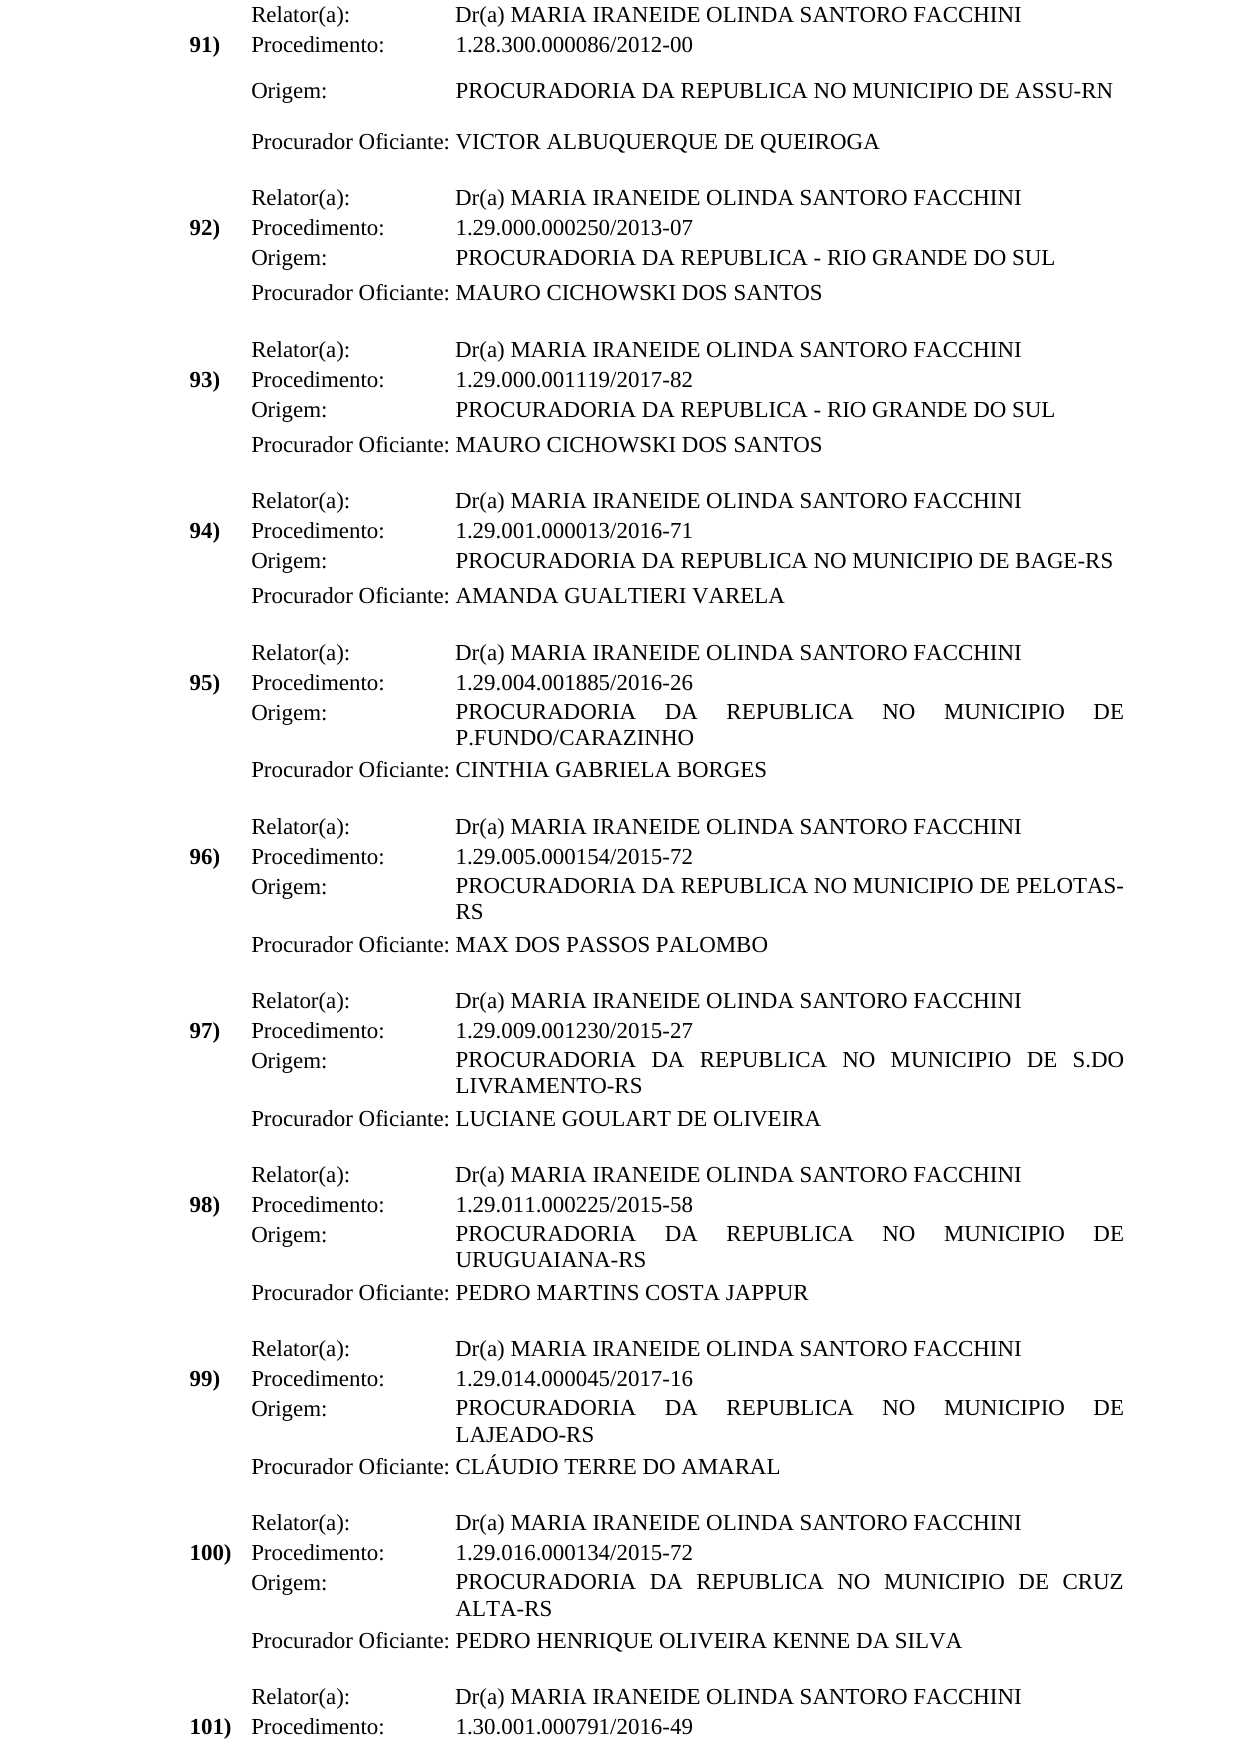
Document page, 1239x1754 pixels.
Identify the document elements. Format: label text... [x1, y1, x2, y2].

table_cell LUCIANE GOULART DE OLIVEIRA [455, 1105, 1124, 1156]
table_cell [0, 923, 189, 931]
table_cell [251, 0, 1124, 30]
table_cell PROCURADORIA DA REPUBLICA NO MUNICIPIO DE ASSU-RN [455, 60, 1124, 120]
table_cell [1125, 279, 1239, 330]
table_cell [189, 575, 251, 582]
table_cell Procedimento: [251, 365, 455, 393]
table_cell PEDRO MARTINS COSTA JAPPUR [455, 1279, 1124, 1330]
table_cell [455, 575, 1124, 582]
table_cell [1125, 1508, 1239, 1538]
table_cell AMANDA GUALTIERI VARELA [455, 583, 1124, 633]
table_cell [251, 183, 1124, 213]
table_cell [189, 1279, 251, 1330]
table_cell [0, 1016, 189, 1045]
table_cell [189, 1423, 251, 1445]
table_cell [1125, 1271, 1239, 1279]
table_cell [0, 757, 189, 808]
table_cell [189, 183, 251, 213]
table_cell [251, 1619, 455, 1627]
table_header Relator(a): [251, 183, 455, 212]
table_cell [1125, 183, 1239, 213]
table_cell 1.29.005.000154/2015-72 [455, 842, 1124, 871]
table_cell [0, 395, 189, 423]
table_cell [0, 668, 189, 697]
table_cell [0, 1445, 189, 1453]
table_cell [0, 727, 189, 749]
table_cell PROCURADORIA DA REPUBLICA NO MUNICIPIO DE LAJEADO-RS [455, 1394, 1124, 1445]
table_cell [1125, 749, 1239, 757]
table_header Relator(a): [251, 486, 455, 515]
table_cell Procurador Oficiante: [251, 1279, 455, 1331]
table_cell [1125, 698, 1239, 727]
table_cell [0, 872, 189, 901]
table_cell 1.30.001.000791/2016-49 [455, 1713, 1124, 1741]
table_cell Procurador Oficiante: [251, 128, 455, 180]
table_cell [189, 1160, 251, 1190]
table_cell [1125, 546, 1239, 575]
table_cell 1.29.000.000250/2013-07 [455, 213, 1124, 242]
table_cell [1125, 395, 1239, 423]
table_cell [0, 128, 189, 179]
table_cell [1125, 872, 1239, 901]
table_cell Procurador Oficiante: [251, 279, 455, 332]
table_cell [0, 698, 189, 727]
table_cell [189, 1453, 251, 1504]
table_cell [1125, 1423, 1239, 1445]
table_header Relator(a): [251, 335, 455, 363]
table_header Dr(a) MARIA IRANEIDE OLINDA SANTORO FACCHINI [455, 812, 1122, 841]
table_cell 1.29.016.000134/2015-72 [455, 1538, 1124, 1567]
table_cell [1125, 727, 1239, 749]
table_cell PROCURADORIA DA REPUBLICA NO MUNICIPIO DE BAGE-RS [455, 546, 1124, 575]
table_cell [0, 1160, 189, 1190]
table_cell [189, 272, 251, 279]
table_cell PROCURADORIA DA REPUBLICA - RIO GRANDE DO SUL [455, 395, 1124, 423]
table_cell [189, 638, 251, 668]
table_cell [1125, 1445, 1239, 1453]
table_cell VICTOR ALBUQUERQUE DE QUEIROGA [455, 128, 1124, 179]
table_cell [251, 1271, 455, 1279]
table_cell [0, 1597, 189, 1619]
table_cell [0, 931, 189, 982]
table_cell [251, 1075, 455, 1097]
table_cell 1.29.000.001119/2017-82 [455, 365, 1124, 393]
table_cell 96) [189, 842, 251, 871]
table_cell [251, 1508, 1124, 1538]
table_cell [0, 1279, 189, 1330]
table_cell Procedimento: [251, 1364, 455, 1393]
table_cell [0, 1334, 189, 1364]
table_cell [251, 986, 1124, 1016]
table_cell [251, 901, 455, 923]
table_cell [189, 727, 251, 749]
table_cell [1125, 1619, 1239, 1627]
table_cell [189, 923, 251, 931]
table_cell [251, 1445, 455, 1453]
table_cell [455, 1445, 1124, 1453]
table_cell [0, 1364, 189, 1393]
table_cell [1125, 1160, 1239, 1190]
table_cell [251, 812, 1124, 842]
table_cell 93) [189, 365, 251, 393]
table_cell [1125, 1568, 1239, 1597]
table_cell [1125, 486, 1239, 516]
table_cell [0, 243, 189, 272]
table_cell [1125, 1046, 1239, 1075]
table_cell [1125, 120, 1239, 128]
table_cell [251, 923, 455, 931]
table_cell [1125, 365, 1239, 393]
table_cell [251, 335, 1124, 365]
table_cell [189, 120, 251, 128]
table_cell [455, 923, 1124, 931]
table_cell [0, 1683, 189, 1712]
table_cell [455, 424, 1124, 431]
table_cell [0, 272, 189, 279]
table_cell [189, 1075, 251, 1097]
table_cell [0, 1538, 189, 1567]
table_cell [189, 0, 251, 30]
table_cell [189, 931, 251, 982]
table_cell Origem: [251, 243, 455, 272]
table_cell [1125, 60, 1239, 120]
table_cell [1125, 1394, 1239, 1423]
table_cell [189, 1508, 251, 1538]
table_cell [1125, 575, 1239, 582]
table_cell [189, 1683, 251, 1712]
table_header Dr(a) MARIA IRANEIDE OLINDA SANTORO FACCHINI [455, 1683, 1122, 1711]
table_cell [455, 120, 1124, 128]
table_cell Origem: [251, 1394, 455, 1423]
table_cell [189, 424, 251, 431]
table_cell [1125, 812, 1239, 842]
table_cell [189, 698, 251, 727]
table_cell [189, 486, 251, 516]
table_cell Procurador Oficiante: [251, 1105, 455, 1157]
table_cell [1125, 30, 1239, 58]
table_cell Procurador Oficiante: [251, 431, 455, 483]
table_cell [189, 749, 251, 757]
table_cell Origem: [251, 872, 455, 901]
table_cell [0, 30, 189, 58]
table_cell 1.29.009.001230/2015-27 [455, 1016, 1124, 1045]
table_cell [189, 1334, 251, 1364]
table_cell [189, 812, 251, 842]
table_cell Procedimento: [251, 1016, 455, 1045]
table_cell [0, 1619, 189, 1627]
table_cell [1125, 842, 1239, 871]
table_cell [455, 749, 1124, 757]
table_cell [1125, 272, 1239, 279]
table_cell [1125, 0, 1239, 30]
table_cell Origem: [251, 60, 455, 120]
table_cell 1.28.300.000086/2012-00 [455, 30, 1124, 58]
table_cell CLÁUDIO TERRE DO AMARAL [455, 1453, 1124, 1504]
table_header Relator(a): [251, 986, 455, 1015]
table_cell [189, 901, 251, 923]
table_header Relator(a): [251, 1160, 455, 1189]
table_cell [0, 60, 189, 120]
table_cell [1125, 638, 1239, 668]
table_cell [1125, 516, 1239, 545]
table_cell PROCURADORIA DA REPUBLICA NO MUNICIPIO DE URUGUAIANA-RS [455, 1220, 1124, 1271]
table_cell 99) [189, 1364, 251, 1393]
table_cell [1125, 1190, 1239, 1219]
table_cell [1125, 931, 1239, 982]
table_cell 92) [189, 213, 251, 242]
table_cell [1125, 583, 1239, 633]
table_cell [189, 757, 251, 808]
table_cell [189, 1105, 251, 1156]
table_cell PEDRO HENRIQUE OLIVEIRA KENNE DA SILVA [455, 1627, 1124, 1678]
table_cell [189, 128, 251, 179]
table_cell [189, 1619, 251, 1627]
table_cell [0, 901, 189, 923]
table_cell [0, 1627, 189, 1678]
table_cell Procurador Oficiante: [251, 757, 455, 809]
table_header Relator(a): [251, 638, 455, 667]
table_header Relator(a): [251, 1334, 455, 1363]
table_cell Procedimento: [251, 213, 455, 242]
table_header Dr(a) MARIA IRANEIDE OLINDA SANTORO FACCHINI [455, 986, 1122, 1015]
table_cell [0, 1568, 189, 1597]
table_header Dr(a) MARIA IRANEIDE OLINDA SANTORO FACCHINI [455, 1508, 1122, 1537]
table_cell [0, 431, 189, 482]
table_cell [189, 1046, 251, 1075]
table_cell [1125, 1627, 1239, 1678]
table_cell [1125, 335, 1239, 365]
table_header Relator(a): [251, 0, 455, 28]
table_cell [0, 1713, 189, 1741]
table_cell [1125, 1683, 1239, 1712]
table_cell [189, 1249, 251, 1271]
table_cell [251, 1597, 455, 1619]
table_cell [251, 727, 455, 749]
table_cell 1.29.004.001885/2016-26 [455, 668, 1124, 697]
table_cell [1125, 1713, 1239, 1741]
table_cell [1125, 1105, 1239, 1156]
table_cell [1125, 1334, 1239, 1364]
table_cell [1125, 757, 1239, 808]
table_cell [0, 279, 189, 330]
table_cell [0, 516, 189, 545]
table_cell [0, 1075, 189, 1097]
table_cell [1125, 1249, 1239, 1271]
table_cell [1125, 424, 1239, 431]
table_cell [1125, 431, 1239, 482]
table_cell Procedimento: [251, 1713, 455, 1741]
table_cell [0, 1508, 189, 1538]
table_cell [189, 1394, 251, 1423]
table_cell [0, 575, 189, 582]
table_cell [251, 638, 1124, 668]
table_cell [1125, 1453, 1239, 1504]
table_cell Origem: [251, 698, 455, 727]
table_cell [0, 1046, 189, 1075]
table_cell [251, 1334, 1124, 1364]
table_cell [251, 749, 455, 757]
table_cell [251, 575, 455, 582]
table_cell Procedimento: [251, 842, 455, 871]
table_cell [0, 213, 189, 242]
table_cell [1125, 986, 1239, 1016]
table_cell [189, 243, 251, 272]
table_cell [1125, 1597, 1239, 1619]
table_cell [0, 1105, 189, 1156]
table_cell PROCURADORIA DA REPUBLICA NO MUNICIPIO DE PELOTAS-RS [455, 872, 1124, 923]
table_cell 1.29.011.000225/2015-58 [455, 1190, 1124, 1219]
table_cell Procurador Oficiante: [251, 1627, 455, 1679]
table_cell [189, 1445, 251, 1453]
table_cell [251, 1097, 455, 1105]
table_cell [189, 1271, 251, 1279]
table_cell Origem: [251, 395, 455, 423]
table_cell MAURO CICHOWSKI DOS SANTOS [455, 431, 1124, 482]
table_cell 1.29.014.000045/2017-16 [455, 1364, 1124, 1393]
table_cell [455, 1619, 1124, 1627]
table_cell [1125, 1364, 1239, 1393]
table_cell [0, 546, 189, 575]
table_cell [189, 1568, 251, 1597]
table_cell [0, 812, 189, 842]
table_cell 1.29.001.000013/2016-71 [455, 516, 1124, 545]
table_cell [251, 1423, 455, 1445]
table_cell [251, 1683, 1124, 1712]
table_header Dr(a) MARIA IRANEIDE OLINDA SANTORO FACCHINI [455, 1160, 1122, 1189]
table_cell [1125, 1097, 1239, 1105]
table_cell [0, 424, 189, 431]
table_cell [189, 60, 251, 120]
table_cell PROCURADORIA DA REPUBLICA - RIO GRANDE DO SUL [455, 243, 1124, 272]
table_cell [1125, 1075, 1239, 1097]
table_cell [455, 272, 1124, 279]
table_cell Procurador Oficiante: [251, 1453, 455, 1505]
table_cell [455, 1271, 1124, 1279]
table_cell [0, 486, 189, 516]
table_cell [189, 335, 251, 365]
table_cell 97) [189, 1016, 251, 1045]
table_cell [251, 424, 455, 431]
table_cell [1125, 243, 1239, 272]
table_cell 94) [189, 516, 251, 545]
table_cell [1125, 668, 1239, 697]
table_cell [189, 583, 251, 633]
table_cell 91) [189, 30, 251, 58]
table_cell [189, 279, 251, 330]
table_cell [0, 1220, 189, 1249]
table_cell [1125, 1279, 1239, 1330]
table_cell Origem: [251, 1568, 455, 1597]
table_header Dr(a) MARIA IRANEIDE OLINDA SANTORO FACCHINI [455, 1334, 1122, 1363]
table_header Dr(a) MARIA IRANEIDE OLINDA SANTORO FACCHINI [455, 486, 1122, 515]
table_cell [0, 183, 189, 213]
table_cell [0, 749, 189, 757]
table_cell Procurador Oficiante: [251, 931, 455, 983]
table_cell [189, 986, 251, 1016]
table_cell Procedimento: [251, 668, 455, 697]
table_cell [189, 431, 251, 482]
table_cell Procedimento: [251, 516, 455, 545]
table_cell [0, 1190, 189, 1219]
table_cell [0, 1271, 189, 1279]
table_cell [0, 842, 189, 871]
table_cell 95) [189, 668, 251, 697]
table_cell [1125, 1538, 1239, 1567]
table_cell [0, 365, 189, 393]
table_cell [251, 1160, 1124, 1190]
table_cell Origem: [251, 1220, 455, 1249]
table_cell Procurador Oficiante: [251, 583, 455, 635]
table_header Dr(a) MARIA IRANEIDE OLINDA SANTORO FACCHINI [455, 183, 1122, 212]
table_cell [251, 486, 1124, 516]
table_cell 98) [189, 1190, 251, 1219]
table_cell [0, 335, 189, 365]
table_cell [1125, 923, 1239, 931]
table_cell [189, 1627, 251, 1678]
table_cell MAURO CICHOWSKI DOS SANTOS [455, 279, 1124, 330]
table_cell Procedimento: [251, 30, 455, 58]
table_cell CINTHIA GABRIELA BORGES [455, 757, 1124, 808]
table_header Relator(a): [251, 1508, 455, 1537]
table_cell [189, 872, 251, 901]
table_cell [251, 272, 455, 279]
table_cell [0, 1453, 189, 1504]
table_cell Origem: [251, 546, 455, 575]
table_cell PROCURADORIA DA REPUBLICA NO MUNICIPIO DE CRUZ ALTA-RS [455, 1568, 1124, 1619]
table_cell Procedimento: [251, 1538, 455, 1567]
table_cell [251, 1249, 455, 1271]
table_header Dr(a) MARIA IRANEIDE OLINDA SANTORO FACCHINI [455, 0, 1122, 28]
table_cell Procedimento: [251, 1190, 455, 1219]
table_header Dr(a) MARIA IRANEIDE OLINDA SANTORO FACCHINI [455, 335, 1122, 363]
table_cell [1125, 1016, 1239, 1045]
table_cell [1125, 128, 1239, 179]
table_cell MAX DOS PASSOS PALOMBO [455, 931, 1124, 982]
table_cell [1125, 213, 1239, 242]
table_cell [1125, 901, 1239, 923]
table_cell [0, 1097, 189, 1105]
table_cell PROCURADORIA DA REPUBLICA NO MUNICIPIO DE P.FUNDO/CARAZINHO [455, 698, 1124, 749]
table_cell [189, 1220, 251, 1249]
table_cell [189, 395, 251, 423]
table_cell 101) [189, 1713, 251, 1741]
table_cell [455, 1097, 1124, 1105]
table_cell [0, 583, 189, 633]
table_cell [251, 120, 455, 128]
table_cell 100) [189, 1538, 251, 1567]
table_cell [0, 986, 189, 1016]
table_cell [0, 638, 189, 668]
table_header Relator(a): [251, 1683, 455, 1711]
table_cell [0, 1249, 189, 1271]
table_cell [1125, 1220, 1239, 1249]
table_cell [0, 120, 189, 128]
table_header Relator(a): [251, 812, 455, 841]
table_cell [0, 1394, 189, 1423]
table_cell PROCURADORIA DA REPUBLICA NO MUNICIPIO DE S.DO LIVRAMENTO-RS [455, 1046, 1124, 1097]
table_cell [189, 1097, 251, 1105]
table_cell [189, 1597, 251, 1619]
table_header Dr(a) MARIA IRANEIDE OLINDA SANTORO FACCHINI [455, 638, 1122, 667]
table_cell Origem: [251, 1046, 455, 1075]
table_cell [0, 0, 189, 30]
table_cell [0, 1423, 189, 1445]
table_cell [189, 546, 251, 575]
